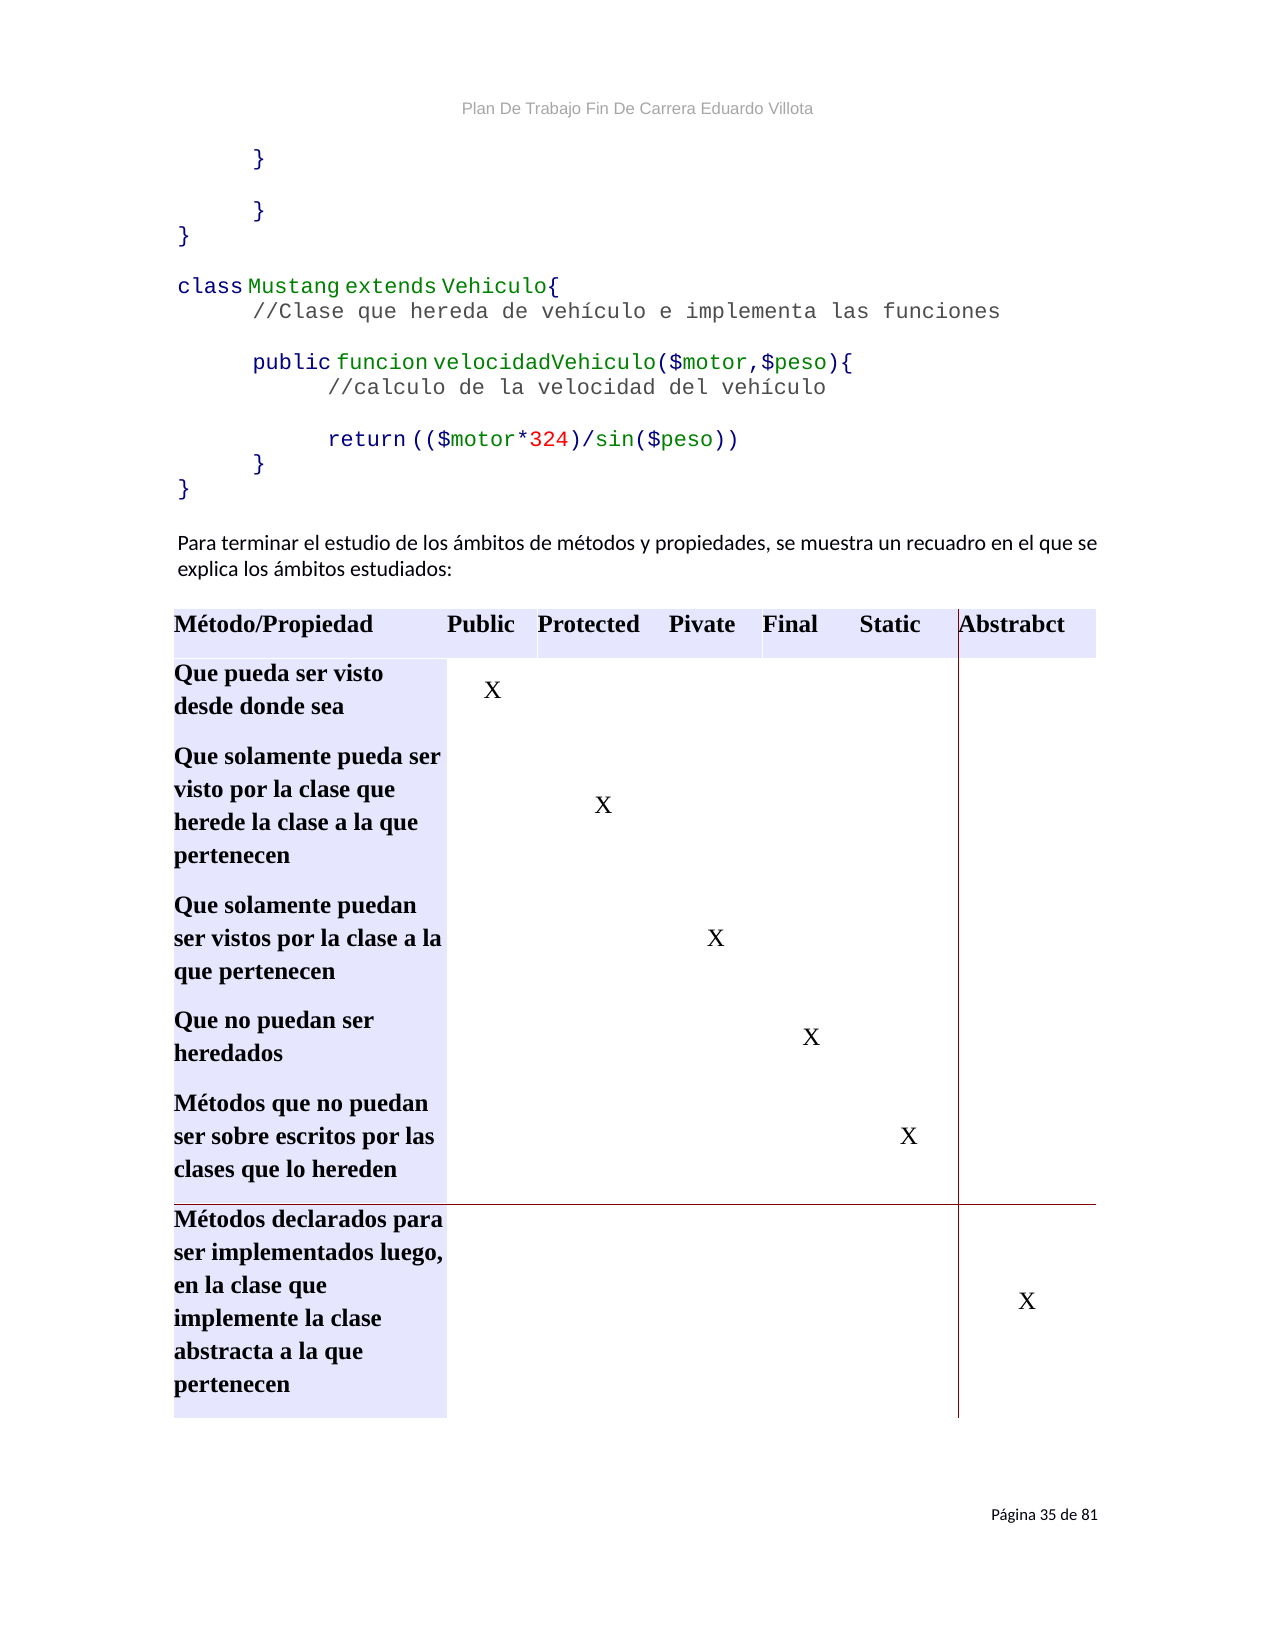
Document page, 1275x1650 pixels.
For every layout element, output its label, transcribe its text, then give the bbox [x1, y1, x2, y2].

table_cell X [538, 741, 669, 890]
table_cell X [859, 1088, 958, 1203]
table_cell [538, 659, 669, 741]
table_cell [669, 659, 762, 741]
table_cell Que pueda ser visto desde donde sea [174, 659, 447, 741]
table_cell [538, 890, 669, 1005]
table_cell [859, 1205, 958, 1418]
table_cell X [447, 659, 537, 741]
table_cell Métodos declarados para ser implementados luego, en la clase que implemente la clase abstracta a la que pertenecen [174, 1205, 447, 1418]
table_header Protected [538, 609, 669, 658]
table_cell Que solamente puedan ser vistos por la clase a la que pertenecen [174, 890, 447, 1005]
table_header Static [859, 609, 958, 658]
table_header Final [763, 609, 859, 658]
table_cell [959, 659, 1096, 741]
table_cell [763, 890, 859, 1005]
text } [177, 224, 1098, 249]
text } [177, 453, 1098, 477]
table_cell [538, 1205, 669, 1418]
table_cell Métodos que no puedan ser sobre escritos por las clases que lo hereden [174, 1088, 447, 1203]
table_cell [669, 1088, 762, 1203]
table_cell [959, 1088, 1096, 1203]
text return (($motor*324)/sin($peso)) [177, 428, 1098, 453]
text //calculo de la velocidad del vehículo [177, 376, 1098, 401]
table_cell [859, 741, 958, 890]
table_cell [447, 741, 537, 890]
table_cell [959, 1005, 1096, 1088]
table_cell [538, 1005, 669, 1088]
table_header Public [447, 609, 537, 658]
text class Mustang extends Vehiculo{ [177, 275, 1098, 300]
table_cell [959, 890, 1096, 1005]
table_cell Que no puedan ser heredados [174, 1005, 447, 1088]
table_cell X [669, 890, 762, 1005]
table_cell Que solamente pueda ser visto por la clase que herede la clase a la que pertenecen [174, 741, 447, 890]
text } [177, 148, 1098, 172]
text } [177, 477, 1098, 502]
table_header Pivate [669, 609, 762, 658]
table_header Método/Propiedad [174, 609, 447, 658]
table_cell [859, 1005, 958, 1088]
table_cell X [763, 1005, 859, 1088]
table_cell [763, 741, 859, 890]
table_cell [538, 1088, 669, 1203]
table_cell X [959, 1205, 1096, 1418]
table_cell [447, 890, 537, 1005]
text } [177, 199, 1098, 224]
table_cell [763, 1088, 859, 1203]
table_cell [859, 890, 958, 1005]
table_cell [447, 1005, 537, 1088]
table_cell [447, 1088, 537, 1203]
text //Clase que hereda de vehículo e implementa las funciones [177, 300, 1098, 325]
table_cell [959, 741, 1096, 890]
table_cell [859, 659, 958, 741]
table_cell [669, 741, 762, 890]
table_cell [669, 1205, 762, 1418]
table_cell [669, 1005, 762, 1088]
text public funcion velocidadVehiculo($motor,$peso){ [177, 352, 1098, 376]
table_header Abstrabct [959, 609, 1096, 658]
table_cell [447, 1205, 537, 1418]
table_cell [763, 659, 859, 741]
table_cell [763, 1205, 859, 1418]
text Para terminar el estudio de los ámbitos de métodos y propiedades, se muestra un recuadro en el que se explica los ámbitos estudiados: [177, 529, 1098, 582]
